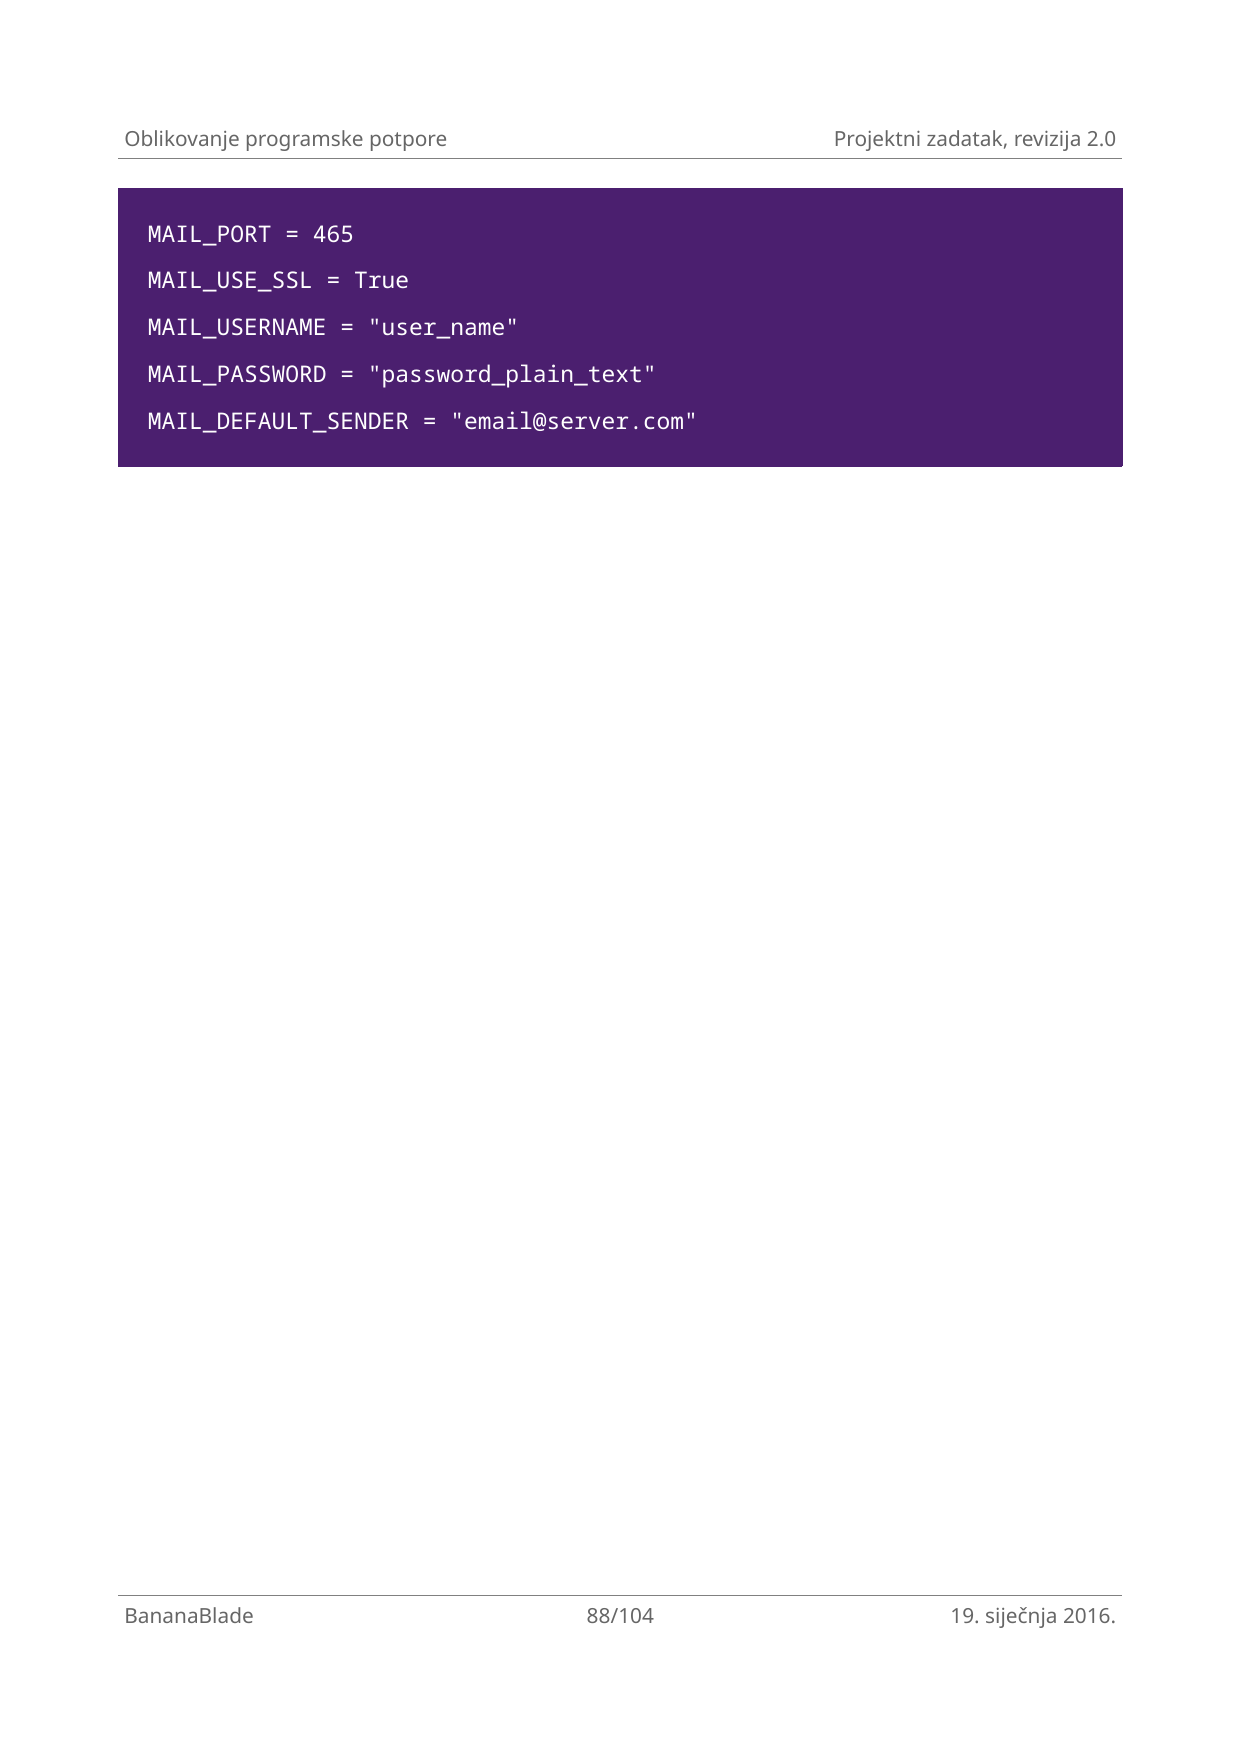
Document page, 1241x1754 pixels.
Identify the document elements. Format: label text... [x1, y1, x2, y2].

text MAIL_PORT = 465 MAIL_USE_SSL = True MAIL_USERNAME = "user_name" MAIL_PASSWORD = "password_plain_text" MAIL_DEFAULT_SENDER = "email@server.com" [119, 189, 1122, 466]
